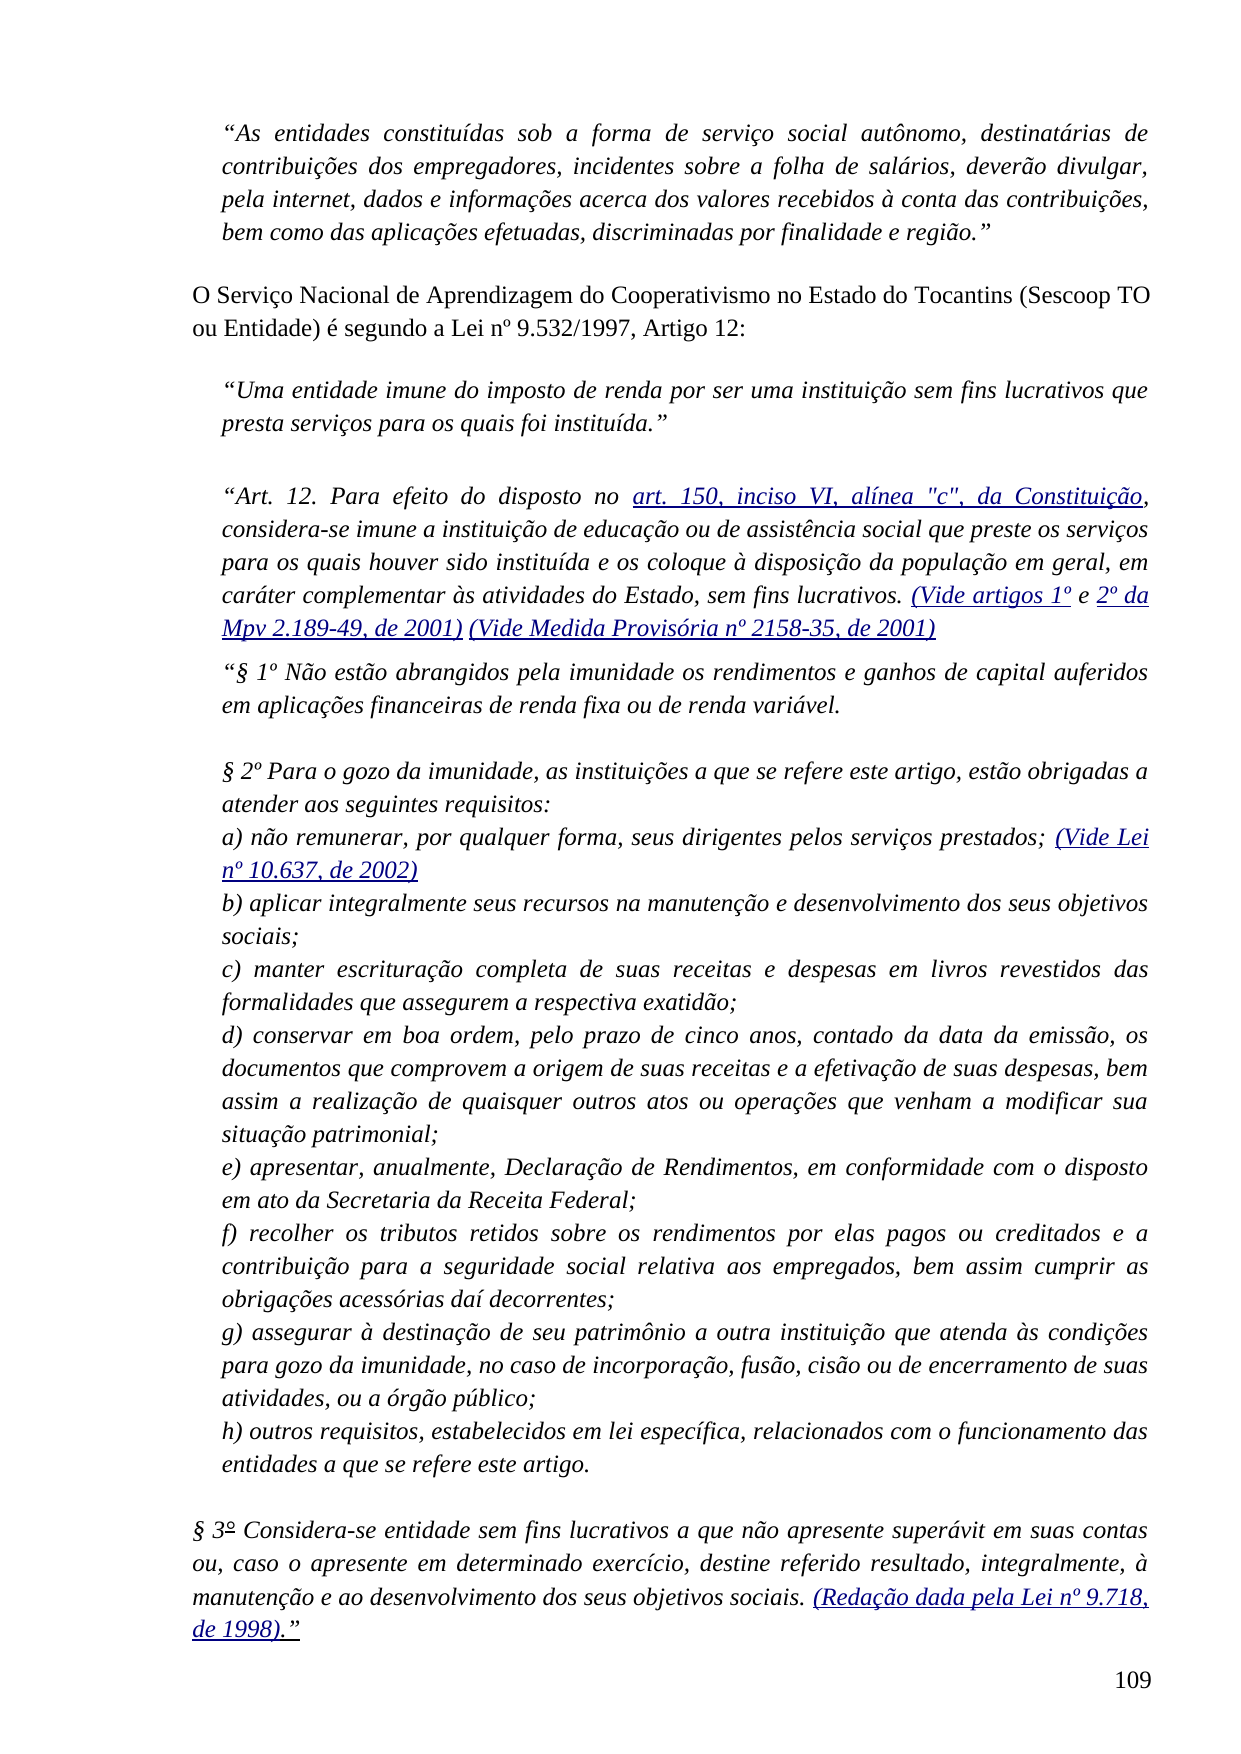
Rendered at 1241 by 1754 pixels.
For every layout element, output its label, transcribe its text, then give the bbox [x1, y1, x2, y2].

text § 2º Para o gozo da imunidade, as instituições a que se refere este artigo, estão obrigadas a atender aos seguintes requisitos: [222, 756, 1152, 818]
text “§ 1º Não estão abrangidos pela imunidade os rendimentos e ganhos de capital auferidos em aplicações financeiras de renda fixa ou de renda variável. [222, 657, 1152, 719]
text “Art. 12. Para efeito do disposto no art. 150, inciso VI, alínea "c", da Constituição, considera-se imune a instituição de educação ou de assistência social que preste os serviços para os quais houver sido instituída e os coloque à disposição da população em geral, em caráter complementar às atividades do Estado, sem fins lucrativos. (Vide artigos 1º e 2º da Mpv 2.189-49, de 2001) (Vide Medida Provisória nº 2158-35, de 2001) [222, 481, 1152, 642]
text g) assegurar à destinação de seu patrimônio a outra instituição que atenda às condições para gozo da imunidade, no caso de incorporação, fusão, cisão ou de encerramento de suas atividades, ou a órgão público; [222, 1317, 1152, 1412]
text h) outros requisitos, estabelecidos em lei específica, relacionados com o funcionamento das entidades a que se refere este artigo. [222, 1416, 1152, 1478]
text b) aplicar integralmente seus recursos na manutenção e desenvolvimento dos seus objetivos sociais; [222, 888, 1152, 950]
text e) apresentar, anualmente, Declaração de Rendimentos, em conformidade com o disposto em ato da Secretaria da Receita Federal; [222, 1152, 1152, 1214]
text § 3° Considera-se entidade sem fins lucrativos a que não apresente superávit em suas contas ou, caso o apresente em determinado exercício, destine referido resultado, integralmente, à manutenção e ao desenvolvimento dos seus objetivos sociais. (Redação dada pela Lei nº 9.718, de 1998).” [192, 1516, 1152, 1643]
text “Uma entidade imune do imposto de renda por ser uma instituição sem fins lucrativos que presta serviços para os quais foi instituída.” [222, 375, 1152, 437]
text “As entidades constituídas sob a forma de serviço social autônomo, destinatárias de contribuições dos empregadores, incidentes sobre a folha de salários, deverão divulgar, pela internet, dados e informações acerca dos valores recebidos à conta das contribuições, bem como das aplicações efetuadas, discriminadas por finalidade e região.” [222, 118, 1152, 246]
text O Serviço Nacional de Aprendizagem do Cooperativismo no Estado do Tocantins (Sescoop TO ou Entidade) é segundo a Lei nº 9.532/1997, Artigo 12: [192, 280, 1152, 342]
text a) não remunerar, por qualquer forma, seus dirigentes pelos serviços prestados; (Vide Lei nº 10.637, de 2002) [222, 822, 1152, 884]
text f) recolher os tributos retidos sobre os rendimentos por elas pagos ou creditados e a contribuição para a seguridade social relativa aos empregados, bem assim cumprir as obrigações acessórias daí decorrentes; [222, 1218, 1152, 1313]
text c) manter escrituração completa de suas receitas e despesas em livros revestidos das formalidades que assegurem a respectiva exatidão; [222, 954, 1152, 1016]
text d) conservar em boa ordem, pelo prazo de cinco anos, contado da data da emissão, os documentos que comprovem a origem de suas receitas e a efetivação de suas despesas, bem assim a realização de quaisquer outros atos ou operações que venham a modificar sua situação patrimonial; [222, 1020, 1152, 1148]
